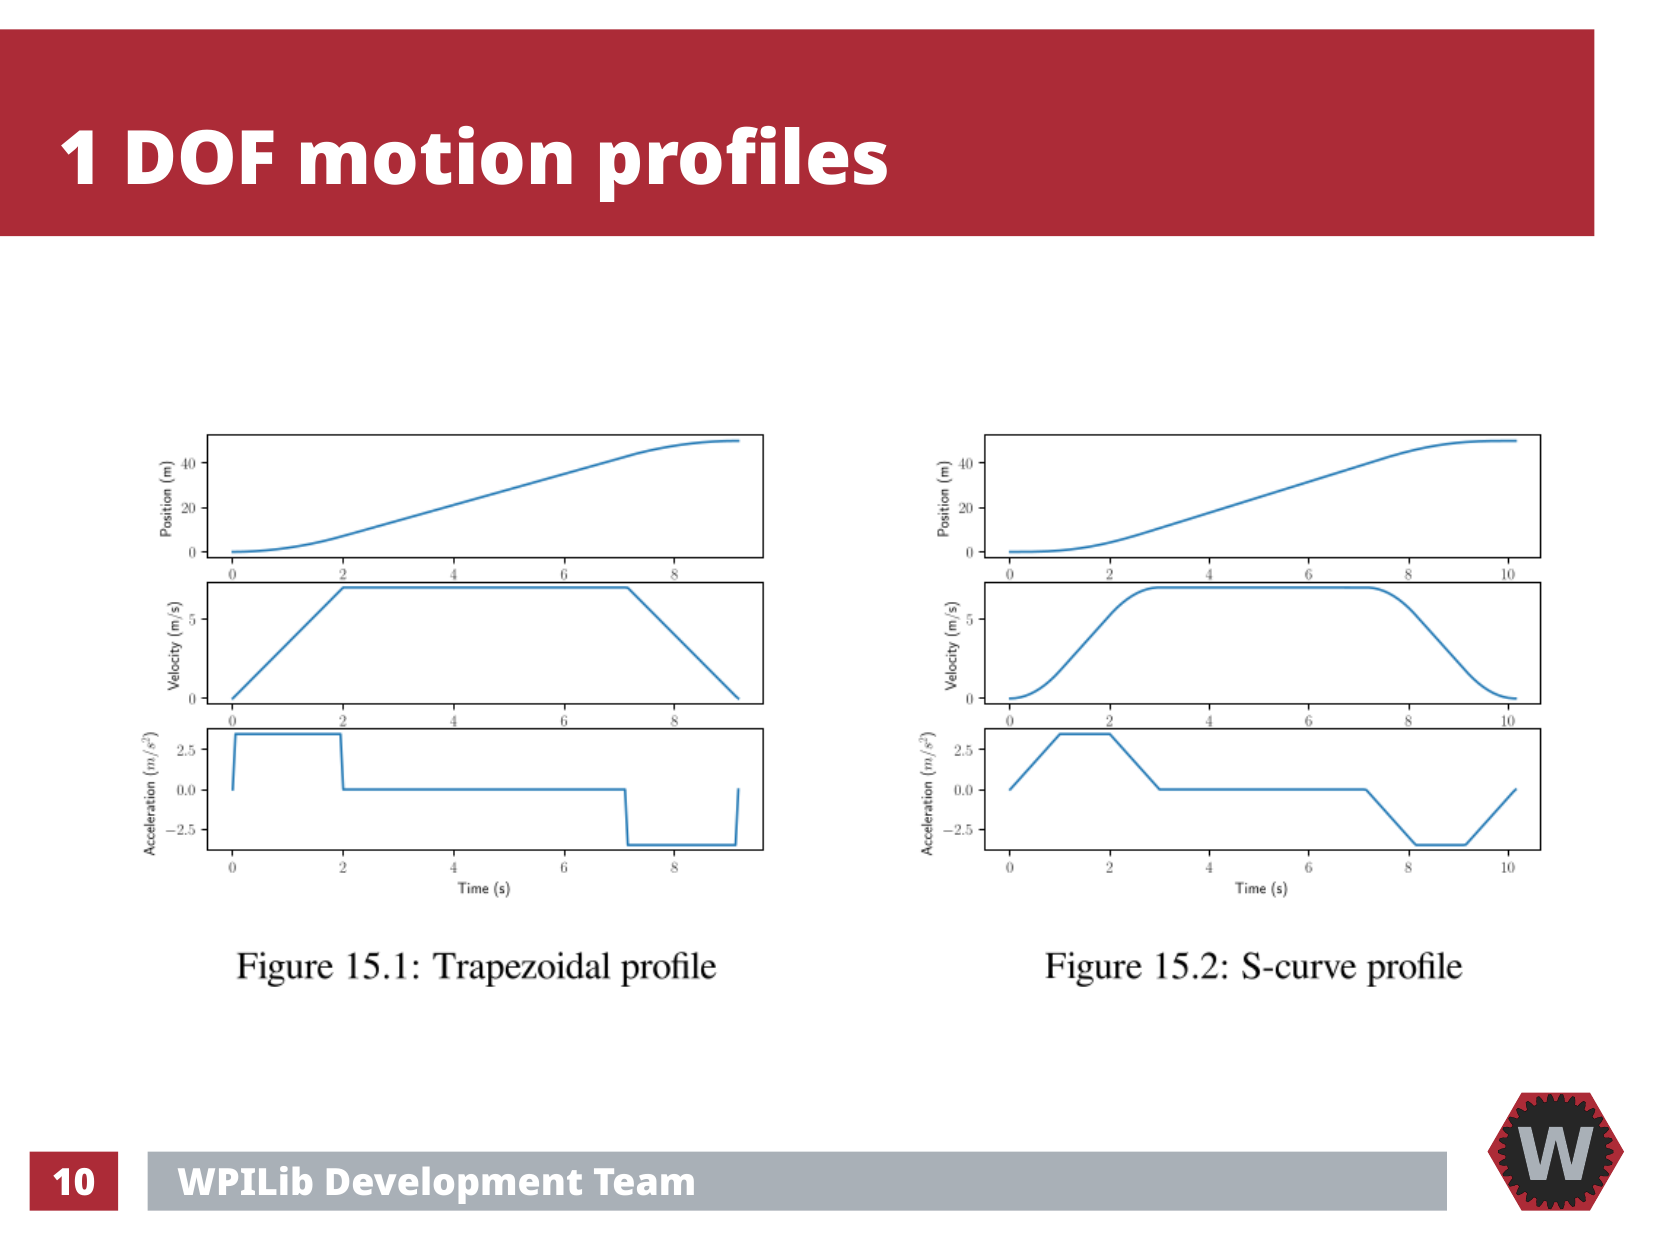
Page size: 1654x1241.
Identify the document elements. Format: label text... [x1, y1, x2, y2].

picture [118, 411, 1613, 1006]
title 1 DOF motion profiles [59, 59, 1595, 207]
